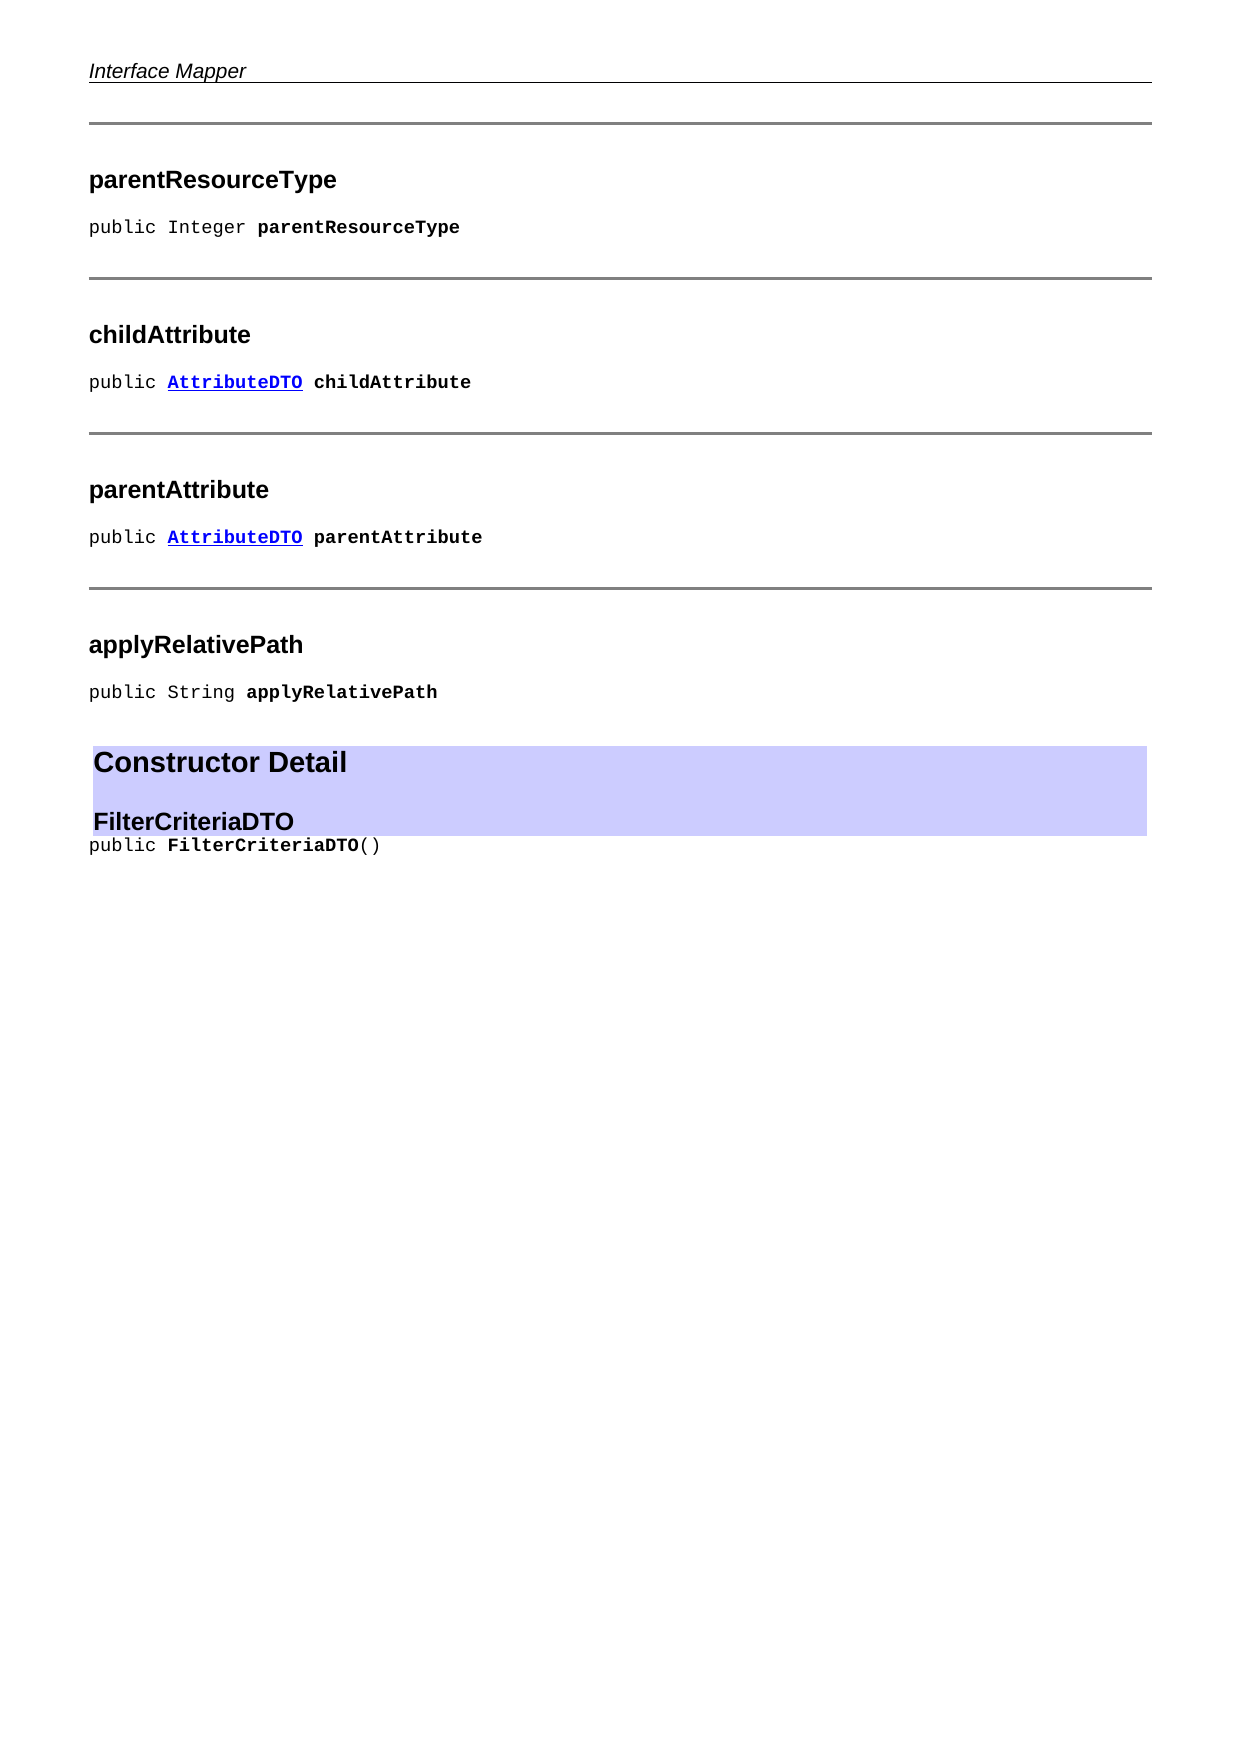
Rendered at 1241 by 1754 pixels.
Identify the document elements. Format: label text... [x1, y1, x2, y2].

subtitle childAttribute [88, 317, 1152, 349]
text public AttributeDTO parentAttribute [88, 528, 1152, 549]
subtitle parentAttribute [88, 472, 1152, 504]
text public FilterCriteriaDTO() [88, 836, 1152, 857]
subtitle parentResourceType [88, 162, 1152, 193]
subtitle FilterCriteriaDTO [93, 807, 1147, 836]
subtitle Constructor Detail [93, 746, 1147, 779]
subtitle applyRelativePath [88, 627, 1152, 659]
text public Integer parentResourceType [88, 218, 1152, 239]
text public AttributeDTO childAttribute [88, 373, 1152, 394]
text public String applyRelativePath [88, 683, 1152, 704]
